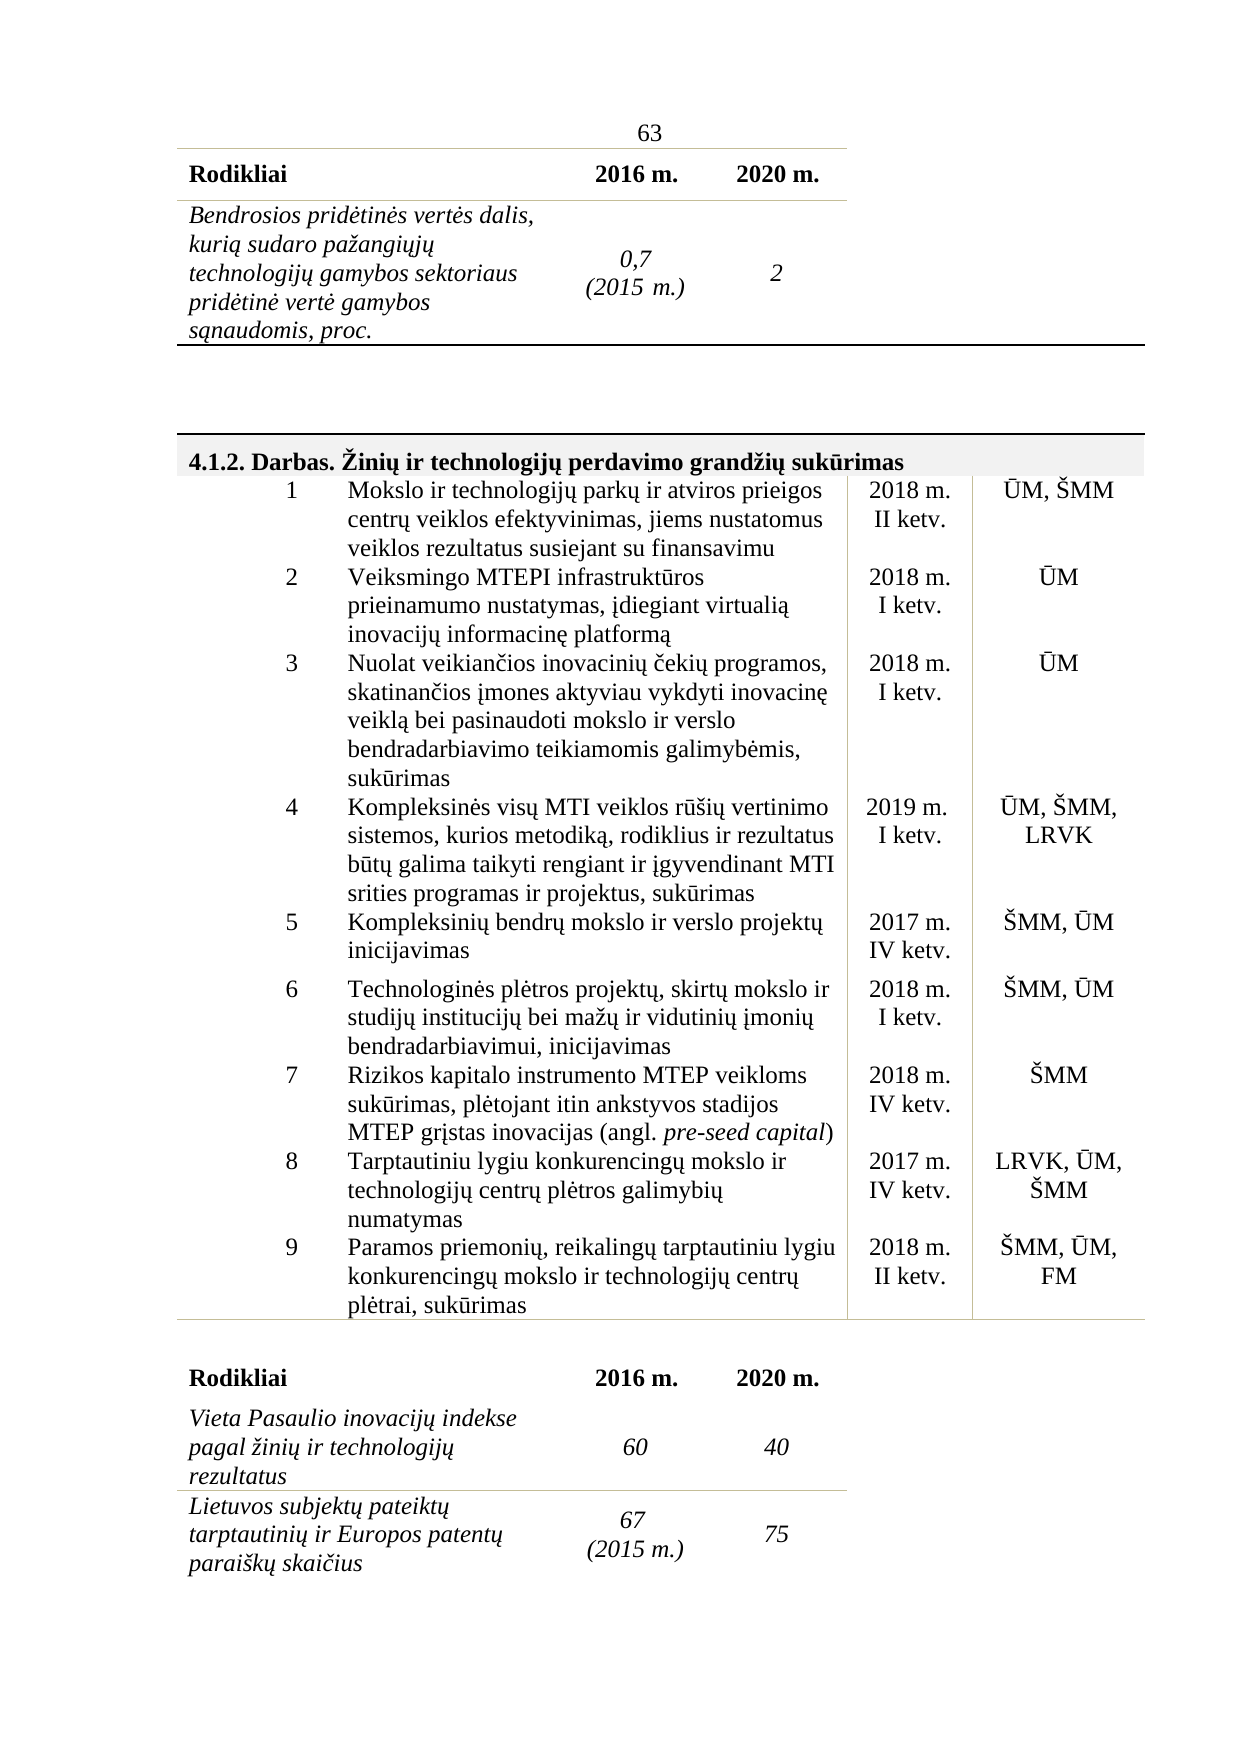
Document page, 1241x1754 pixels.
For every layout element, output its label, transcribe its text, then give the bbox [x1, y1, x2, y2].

table_cell Paramos priemonių, reikalingų tarptautiniu lygiu konkurencingų mokslo ir technologijų centrų plėtrai, sukūrimas [336, 1233, 847, 1319]
table_cell ŪM, ŠMM, LRVK [973, 792, 1144, 907]
table_cell ŠMM, ŪM [973, 974, 1144, 1060]
table_cell 2018 m. IV ketv. [848, 1060, 972, 1146]
table_cell 40 [708, 1404, 847, 1490]
table_cell Tarptautiniu lygiu konkurencingų mokslo ir technologijų centrų plėtros galimybių numatymas [336, 1146, 847, 1232]
table_cell [973, 1404, 1144, 1490]
table_cell 2020 m. [708, 149, 847, 199]
table_cell 4.1.2. Darbas. Žinių ir technologijų perdavimo grandžių sukūrimas [177, 435, 1144, 476]
table_cell 75 [708, 1491, 847, 1577]
table_cell 2 [247, 562, 336, 648]
table_cell 9 [247, 1233, 336, 1319]
table_cell ŠMM [973, 1060, 1144, 1146]
table_cell 60 [565, 1404, 708, 1490]
table_cell ŪM [973, 648, 1144, 792]
table_cell [565, 404, 708, 433]
table_cell [973, 200, 1144, 344]
table_cell 2 [708, 201, 847, 344]
table_cell [177, 476, 247, 562]
table_cell [708, 1320, 847, 1351]
table_cell Kompleksinių bendrų mokslo ir verslo projektų inicijavimas [336, 907, 847, 974]
table_cell [847, 1320, 973, 1351]
table_cell 2018 m. I ketv. [848, 974, 972, 1060]
table_cell [527, 404, 564, 433]
table_cell Veiksmingo MTEPI infrastruktūros prieinamumo nustatymas, įdiegiant virtualią inovacijų informacinę platformą [336, 562, 847, 648]
table_cell [177, 907, 247, 974]
table_cell [177, 562, 247, 648]
table_cell [708, 346, 1144, 375]
table_cell [973, 148, 1144, 199]
table_cell [847, 200, 973, 344]
table_cell [177, 1233, 247, 1319]
table_cell [177, 974, 247, 1060]
table_cell Rodikliai [177, 149, 336, 199]
table_cell [177, 1060, 247, 1146]
table_cell Rodikliai [177, 1351, 336, 1403]
table_cell Nuolat veikiančios inovacinių čekių programos, skatinančios įmones aktyviau vykdyti inovacinę veiklą bei pasinaudoti mokslo ir verslo bendradarbiavimo teikiamomis galimybėmis, sukūrimas [336, 648, 847, 792]
table_cell 8 [247, 1146, 336, 1232]
table_cell [177, 375, 247, 404]
table_cell 2016 m. [565, 149, 708, 199]
table_cell [177, 404, 247, 433]
table_cell [708, 375, 1144, 404]
table_cell [973, 1490, 1144, 1577]
table_cell [336, 404, 527, 433]
table_cell [177, 1320, 247, 1351]
table_cell 2016 m. [565, 1351, 708, 1403]
table_cell [247, 404, 336, 433]
table_cell [247, 346, 336, 375]
table_cell [336, 149, 527, 199]
table_cell [177, 346, 247, 375]
table_cell Kompleksinės visų MTI veiklos rūšių vertinimo sistemos, kurios metodiką, rodiklius ir rezultatus būtų galima taikyti rengiant ir įgyvendinant MTI srities programas ir projektus, sukūrimas [336, 792, 847, 907]
table_cell [247, 1320, 336, 1351]
table_cell 2018 m. I ketv. [848, 648, 972, 792]
table_cell [527, 1320, 564, 1351]
table_cell [527, 346, 564, 375]
table_cell 2020 m. [708, 1351, 847, 1403]
table_cell [847, 1490, 973, 1577]
table_cell [177, 648, 247, 792]
table_cell [847, 148, 973, 199]
table_cell [177, 792, 247, 907]
table_cell 6 [247, 974, 336, 1060]
table_cell ŠMM, ŪM [973, 907, 1144, 974]
table_cell 2018 m. I ketv. [848, 562, 972, 648]
table_cell Technologinės plėtros projektų, skirtų mokslo ir studijų institucijų bei mažų ir vidutinių įmonių bendradarbiavimui, inicijavimas [336, 974, 847, 1060]
table_cell 2018 m. II ketv. [848, 476, 972, 562]
table_cell 0,7 (2015 m.) [565, 201, 708, 344]
table_cell 2018 m. II ketv. [848, 1233, 972, 1319]
table_cell LRVK, ŪM, ŠMM [973, 1146, 1144, 1232]
table_cell 1 [247, 476, 336, 562]
table_cell [336, 1351, 527, 1403]
table_cell ŪM, ŠMM [973, 476, 1144, 562]
table_cell 5 [247, 907, 336, 974]
table_cell ŪM [973, 562, 1144, 648]
table_cell [527, 1351, 564, 1403]
table_cell 3 [247, 648, 336, 792]
table_cell Mokslo ir technologijų parkų ir atviros prieigos centrų veiklos efektyvinimas, jiems nustatomus veiklos rezultatus susiejant su finansavimu [336, 476, 847, 562]
table_cell [565, 346, 708, 375]
table_cell [847, 1351, 973, 1403]
table_cell [336, 375, 527, 404]
table_cell [973, 1351, 1144, 1403]
table_cell [847, 1404, 973, 1490]
table_cell 67 (2015 m.) [565, 1491, 708, 1577]
table_cell Vieta Pasaulio inovacijų indekse pagal žinių ir technologijų rezultatus [177, 1404, 564, 1490]
table_cell 2019 m. I ketv. [848, 792, 972, 907]
table_cell [973, 1320, 1144, 1351]
table_cell [565, 375, 708, 404]
table_cell [527, 375, 564, 404]
table_cell [247, 375, 336, 404]
table_cell [565, 1320, 708, 1351]
table_cell [708, 404, 1144, 433]
table_cell Rizikos kapitalo instrumento MTEP veikloms sukūrimas, plėtojant itin ankstyvos stadijos MTEP grįstas inovacijas (angl. pre-seed capital) [336, 1060, 847, 1146]
table_cell [336, 1320, 527, 1351]
table_cell 2017 m. IV ketv. [848, 907, 972, 974]
table_cell Bendrosios pridėtinės vertės dalis, kurią sudaro pažangiųjų technologijų gamybos sektoriaus pridėtinė vertė gamybos sąnaudomis, proc. [177, 201, 564, 344]
table_cell 4 [247, 792, 336, 907]
table_cell [527, 149, 564, 199]
table_cell [177, 1146, 247, 1232]
table_cell 2017 m. IV ketv. [848, 1146, 972, 1232]
table_cell [336, 346, 527, 375]
table_cell 7 [247, 1060, 336, 1146]
table_cell Lietuvos subjektų pateiktų tarptautinių ir Europos patentų paraiškų skaičius [177, 1491, 564, 1577]
table_cell ŠMM, ŪM, FM [973, 1233, 1144, 1319]
